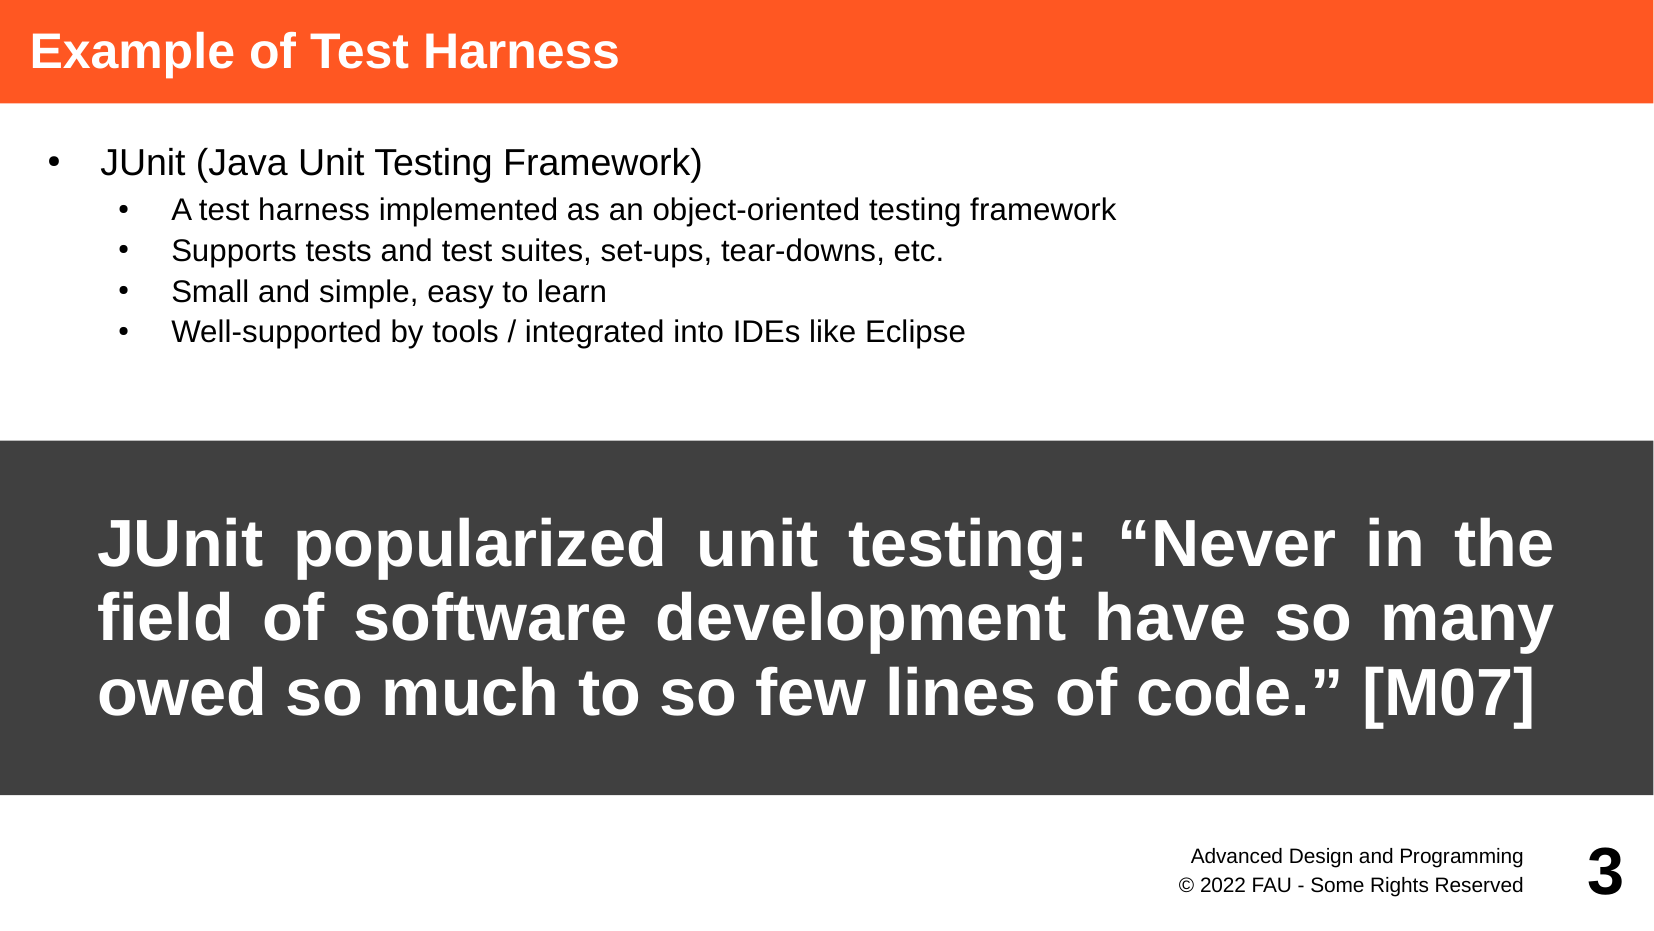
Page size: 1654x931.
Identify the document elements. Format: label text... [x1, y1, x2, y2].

text_box JUnit popularized unit testing: “Never in the field of software development have so many owed so much to so few lines of code.” [M07] [0, 440, 1654, 796]
title Example of Test Harness [0, 0, 1654, 104]
list JUnit (Java Unit Testing Framework) A test harness implemented as an object-oriented testing framework Supports tests and test suites, set-ups, tear-downs, etc. Small and simple, easy to learn Well-supported by tools / integrated into IDEs like Eclipse [29, 141, 1625, 400]
